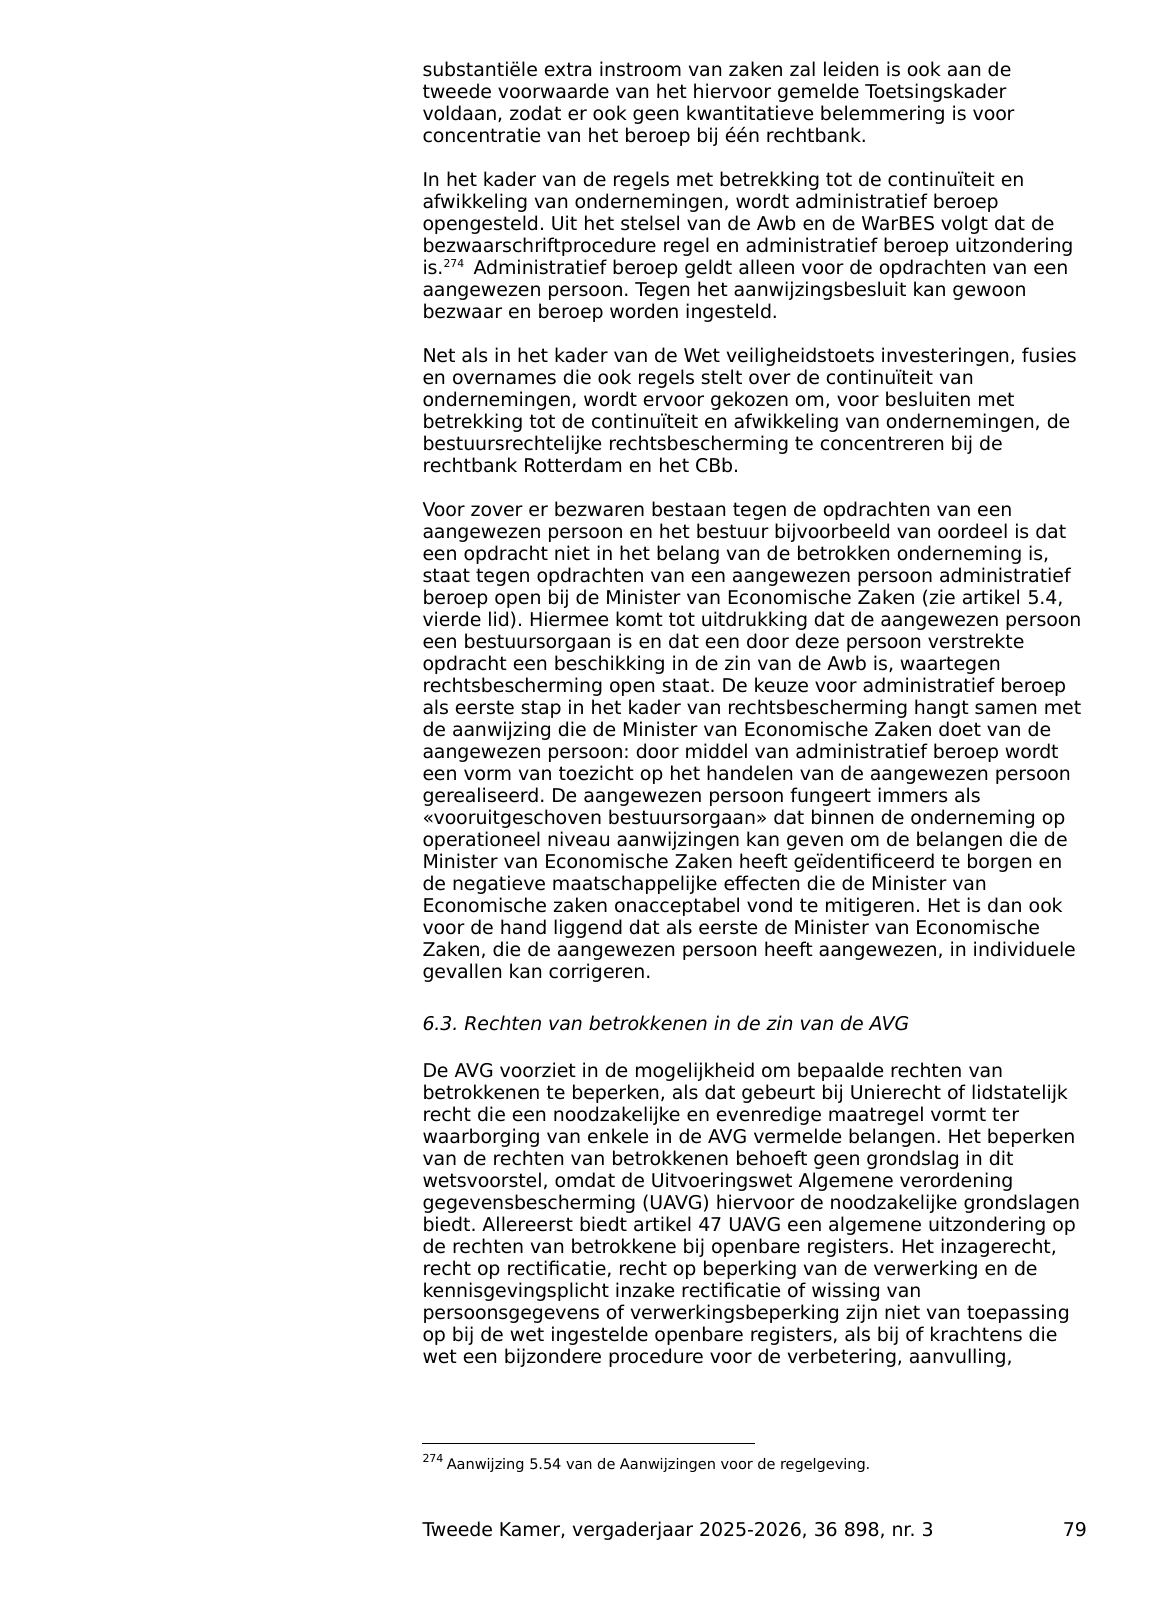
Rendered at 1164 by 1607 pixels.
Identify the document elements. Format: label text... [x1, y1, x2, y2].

text substantiële extra instroom van zaken zal leiden is ook aan de tweede voorwaarde van het hiervoor gemelde Toetsingskader voldaan, zodat er ook geen kwantitatieve belemmering is voor concentratie van het beroep bij één rechtbank. [422, 59, 1087, 147]
text Net als in het kader van de Wet veiligheidstoets investeringen, fusies en overnames die ook regels stelt over de continuïteit van ondernemingen, wordt ervoor gekozen om, voor besluiten met betrekking tot de continuïteit en afwikkeling van ondernemingen, de bestuursrechtelijke rechtsbescherming te concentreren bij de rechtbank Rotterdam en het CBb. [422, 345, 1087, 477]
subtitle 6.3. Rechten van betrokkenen in de zin van de AVG [422, 1013, 1087, 1035]
text Voor zover er bezwaren bestaan tegen de opdrachten van een aangewezen persoon en het bestuur bijvoorbeeld van oordeel is dat een opdracht niet in het belang van de betrokken onderneming is, staat tegen opdrachten van een aangewezen persoon administratief beroep open bij de Minister van Economische Zaken (zie artikel 5.4, vierde lid). Hiermee komt tot uitdrukking dat de aangewezen persoon een bestuursorgaan is en dat een door deze persoon verstrekte opdracht een beschikking in de zin van de Awb is, waartegen rechtsbescherming open staat. De keuze voor administratief beroep als eerste stap in het kader van rechtsbescherming hangt samen met de aanwijzing die de Minister van Economische Zaken doet van de aangewezen persoon: door middel van administratief beroep wordt een vorm van toezicht op het handelen van de aangewezen persoon gerealiseerd. De aangewezen persoon fungeert immers als «vooruitgeschoven bestuursorgaan» dat binnen de onderneming op operationeel niveau aanwijzingen kan geven om de belangen die de Minister van Economische Zaken heeft geïdentificeerd te borgen en de negatieve maatschappelijke effecten die de Minister van Economische zaken onacceptabel vond te mitigeren. Het is dan ook voor de hand liggend dat als eerste de Minister van Economische Zaken, die de aangewezen persoon heeft aangewezen, in individuele gevallen kan corrigeren. [422, 499, 1087, 983]
text Aanwijzing 5.54 van de Aanwijzingen voor de regelgeving. [422, 1452, 1087, 1474]
text De AVG voorziet in de mogelijkheid om bepaalde rechten van betrokkenen te beperken, als dat gebeurt bij Unierecht of lidstatelijk recht die een noodzakelijke en evenredige maatregel vormt ter waarborging van enkele in de AVG vermelde belangen. Het beperken van de rechten van betrokkenen behoeft geen grondslag in dit wetsvoorstel, omdat de Uitvoeringswet Algemene verordening gegevensbescherming (UAVG) hiervoor de noodzakelijke grondslagen biedt. Allereerst biedt artikel 47 UAVG een algemene uitzondering op de rechten van betrokkene bij openbare registers. Het inzagerecht, recht op rectificatie, recht op beperking van de verwerking en de kennisgevingsplicht inzake rectificatie of wissing van persoonsgegevens of verwerkingsbeperking zijn niet van toepassing op bij de wet ingestelde openbare registers, als bij of krachtens die wet een bijzondere procedure voor de verbetering, aanvulling, [422, 1060, 1087, 1389]
text In het kader van de regels met betrekking tot de continuïteit en afwikkeling van ondernemingen, wordt administratief beroep opengesteld. Uit het stelsel van de Awb en de WarBES volgt dat de bezwaarschriftprocedure regel en administratief beroep uitzondering is. Administratief beroep geldt alleen voor de opdrachten van een aangewezen persoon. Tegen het aanwijzingsbesluit kan gewoon bezwaar en beroep worden ingesteld. [422, 169, 1087, 323]
